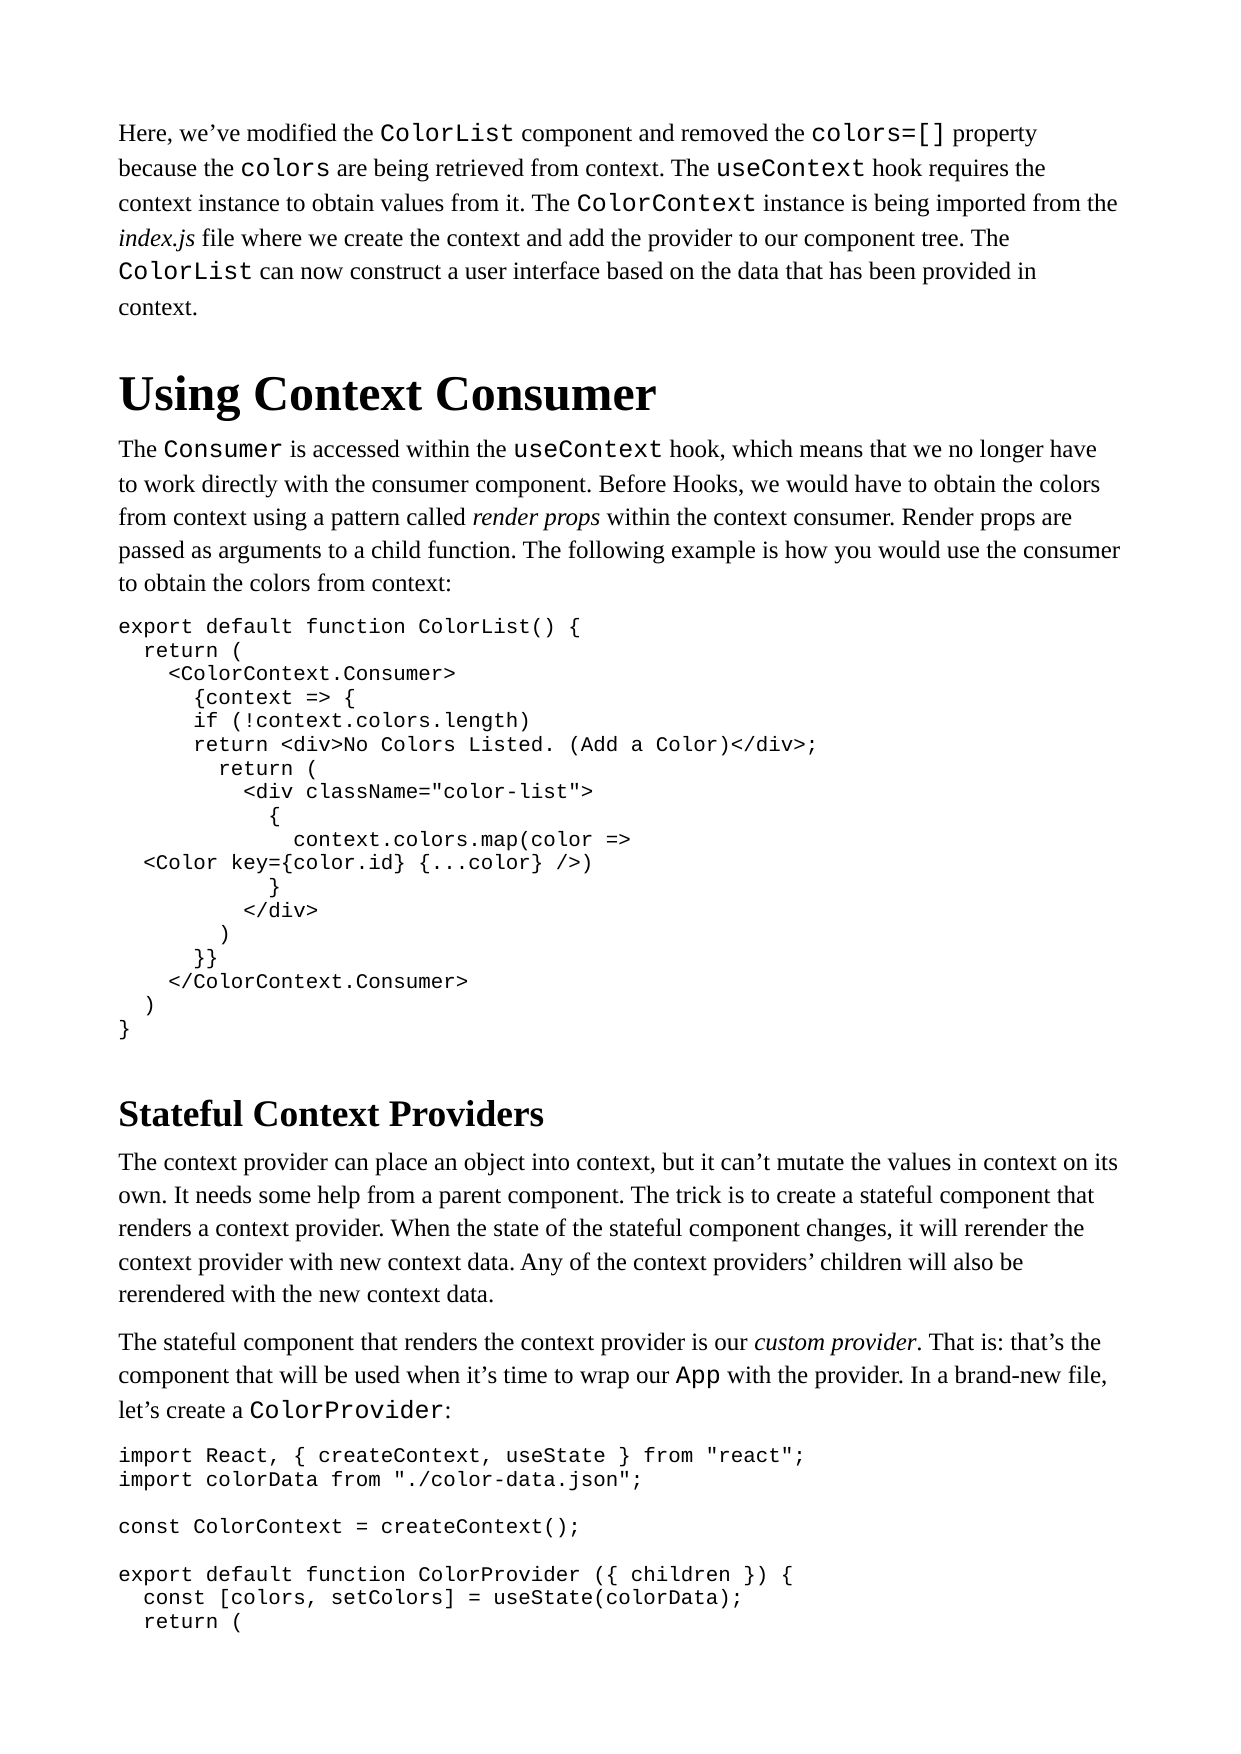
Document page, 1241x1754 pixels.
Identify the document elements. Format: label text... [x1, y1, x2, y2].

text const ColorContext = createContext(); [118, 1516, 1122, 1540]
text ) [118, 923, 1122, 947]
text ) [118, 994, 1122, 1018]
text <div className="color-list"> [118, 781, 1122, 805]
text } [118, 1018, 1122, 1042]
text return <div>No Colors Listed. (Add a Color)</div>; [118, 734, 1122, 758]
text Here, we’ve modified the ColorList component and removed the colors=[] property because the colors are being retrieved from context. The useContext hook requires the context instance to obtain values from it. The ColorContext instance is being imported from the index.js file where we create the context and add the provider to our component tree. The ColorList can now construct a user interface based on the data that has been provided in context. [118, 118, 1122, 320]
text } [118, 876, 1122, 900]
subtitle Using Context Consumer [118, 364, 1122, 422]
text <Color key={color.id} {...color} />) [118, 852, 1122, 876]
text { [118, 805, 1122, 829]
text return ( [118, 639, 1122, 663]
text </ColorContext.Consumer> [118, 971, 1122, 994]
text export default function ColorProvider ({ children }) { [118, 1563, 1122, 1587]
text The context provider can place an object into context, but it can’t mutate the values in context on its own. It needs some help from a parent component. The trick is to create a stateful component that renders a context provider. When the state of the stateful component changes, it will rerender the context provider with new context data. Any of the context providers’ children will also be rerendered with the new context data. [118, 1147, 1122, 1308]
text export default function ColorList() { [118, 616, 1122, 639]
text const [colors, setColors] = useState(colorData); [118, 1587, 1122, 1611]
text {context => { [118, 687, 1122, 711]
subtitle Stateful Context Providers [118, 1092, 1122, 1135]
text import React, { createContext, useState } from "react"; [118, 1445, 1122, 1469]
text }} [118, 947, 1122, 971]
text return ( [118, 758, 1122, 781]
text return ( [118, 1611, 1122, 1634]
text if (!context.colors.length) [118, 711, 1122, 734]
text The stateful component that renders the context provider is our custom provider. That is: that’s the component that will be used when it’s time to wrap our App with the provider. In a brand-new file, let’s create a ColorProvider: [118, 1327, 1122, 1426]
text The Consumer is accessed within the useContext hook, which means that we no longer have to work directly with the consumer component. Before Hooks, we would have to obtain the colors from context using a pattern called render props within the context consumer. Render props are passed as arguments to a child function. The following example is how you would use the consumer to obtain the colors from context: [118, 434, 1122, 597]
text <ColorContext.Consumer> [118, 663, 1122, 687]
text context.colors.map(color => [118, 829, 1122, 852]
text import colorData from "./color-data.json"; [118, 1469, 1122, 1493]
text </div> [118, 900, 1122, 923]
